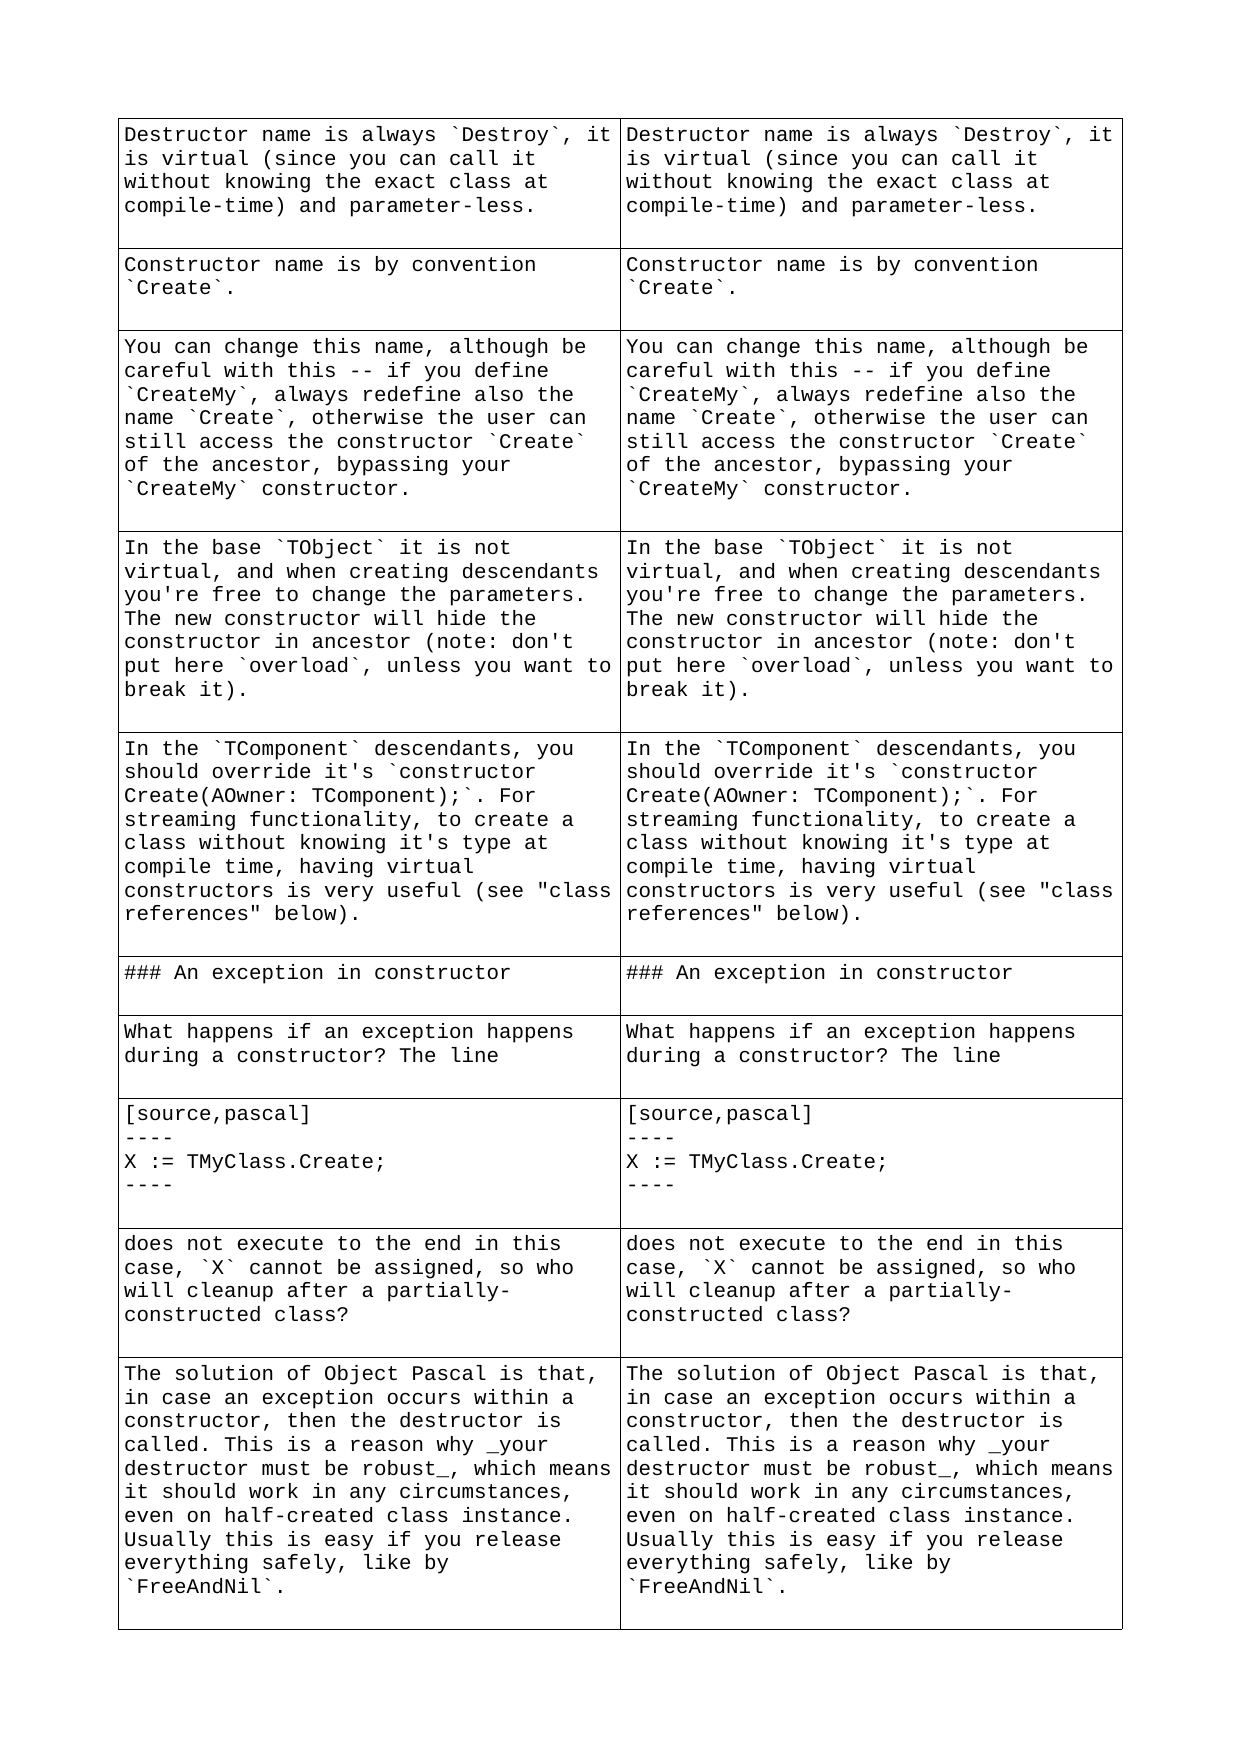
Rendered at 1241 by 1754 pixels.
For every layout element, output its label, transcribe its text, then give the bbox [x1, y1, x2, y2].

table_cell ### An exception in constructor [119, 957, 620, 1015]
table_cell What happens if an exception happens during a constructor? The line [621, 1016, 1122, 1098]
table_cell Destructor name is always `Destroy`, it is virtual (since you can call it without knowing the exact class at compile-time) and parameter-less. [621, 119, 1122, 248]
table_cell The solution of Object Pascal is that, in case an exception occurs within a constructor, then the destructor is called. This is a reason why _your destructor must be robust_, which means it should work in any circumstances, even on half-created class instance. Usually this is easy if you release everything safely, like by `FreeAndNil`. [621, 1358, 1122, 1629]
table_cell The solution of Object Pascal is that, in case an exception occurs within a constructor, then the destructor is called. This is a reason why _your destructor must be robust_, which means it should work in any circumstances, even on half-created class instance. Usually this is easy if you release everything safely, like by `FreeAndNil`. [119, 1358, 620, 1629]
table_cell Destructor name is always `Destroy`, it is virtual (since you can call it without knowing the exact class at compile-time) and parameter-less. [119, 119, 620, 248]
table_cell does not execute to the end in this case, `X` cannot be assigned, so who will cleanup after a partially-constructed class? [119, 1229, 620, 1357]
table_cell does not execute to the end in this case, `X` cannot be assigned, so who will cleanup after a partially-constructed class? [621, 1229, 1122, 1357]
table_cell ### An exception in constructor [621, 957, 1122, 1015]
table_cell In the `TComponent` descendants, you should override it's `constructor Create(AOwner: TComponent);`. For streaming functionality, to create a class without knowing it's type at compile time, having virtual constructors is very useful (see "class references" below). [621, 733, 1122, 956]
table_cell [source,pascal] ---- X := TMyClass.Create; ---- [621, 1099, 1122, 1227]
table_cell In the base `TObject` it is not virtual, and when creating descendants you're free to change the parameters. The new constructor will hide the constructor in ancestor (note: don't put here `overload`, unless you want to break it). [621, 532, 1122, 732]
table_cell In the `TComponent` descendants, you should override it's `constructor Create(AOwner: TComponent);`. For streaming functionality, to create a class without knowing it's type at compile time, having virtual constructors is very useful (see "class references" below). [119, 733, 620, 956]
table_cell In the base `TObject` it is not virtual, and when creating descendants you're free to change the parameters. The new constructor will hide the constructor in ancestor (note: don't put here `overload`, unless you want to break it). [119, 532, 620, 732]
table_cell Constructor name is by convention `Create`. [119, 249, 620, 330]
table_cell What happens if an exception happens during a constructor? The line [119, 1016, 620, 1098]
table_cell [source,pascal] ---- X := TMyClass.Create; ---- [119, 1099, 620, 1227]
table_cell Constructor name is by convention `Create`. [621, 249, 1122, 330]
table_cell You can change this name, although be careful with this -- if you define `CreateMy`, always redefine also the name `Create`, otherwise the user can still access the constructor `Create` of the ancestor, bypassing your `CreateMy` constructor. [119, 331, 620, 531]
table_cell You can change this name, although be careful with this -- if you define `CreateMy`, always redefine also the name `Create`, otherwise the user can still access the constructor `Create` of the ancestor, bypassing your `CreateMy` constructor. [621, 331, 1122, 531]
